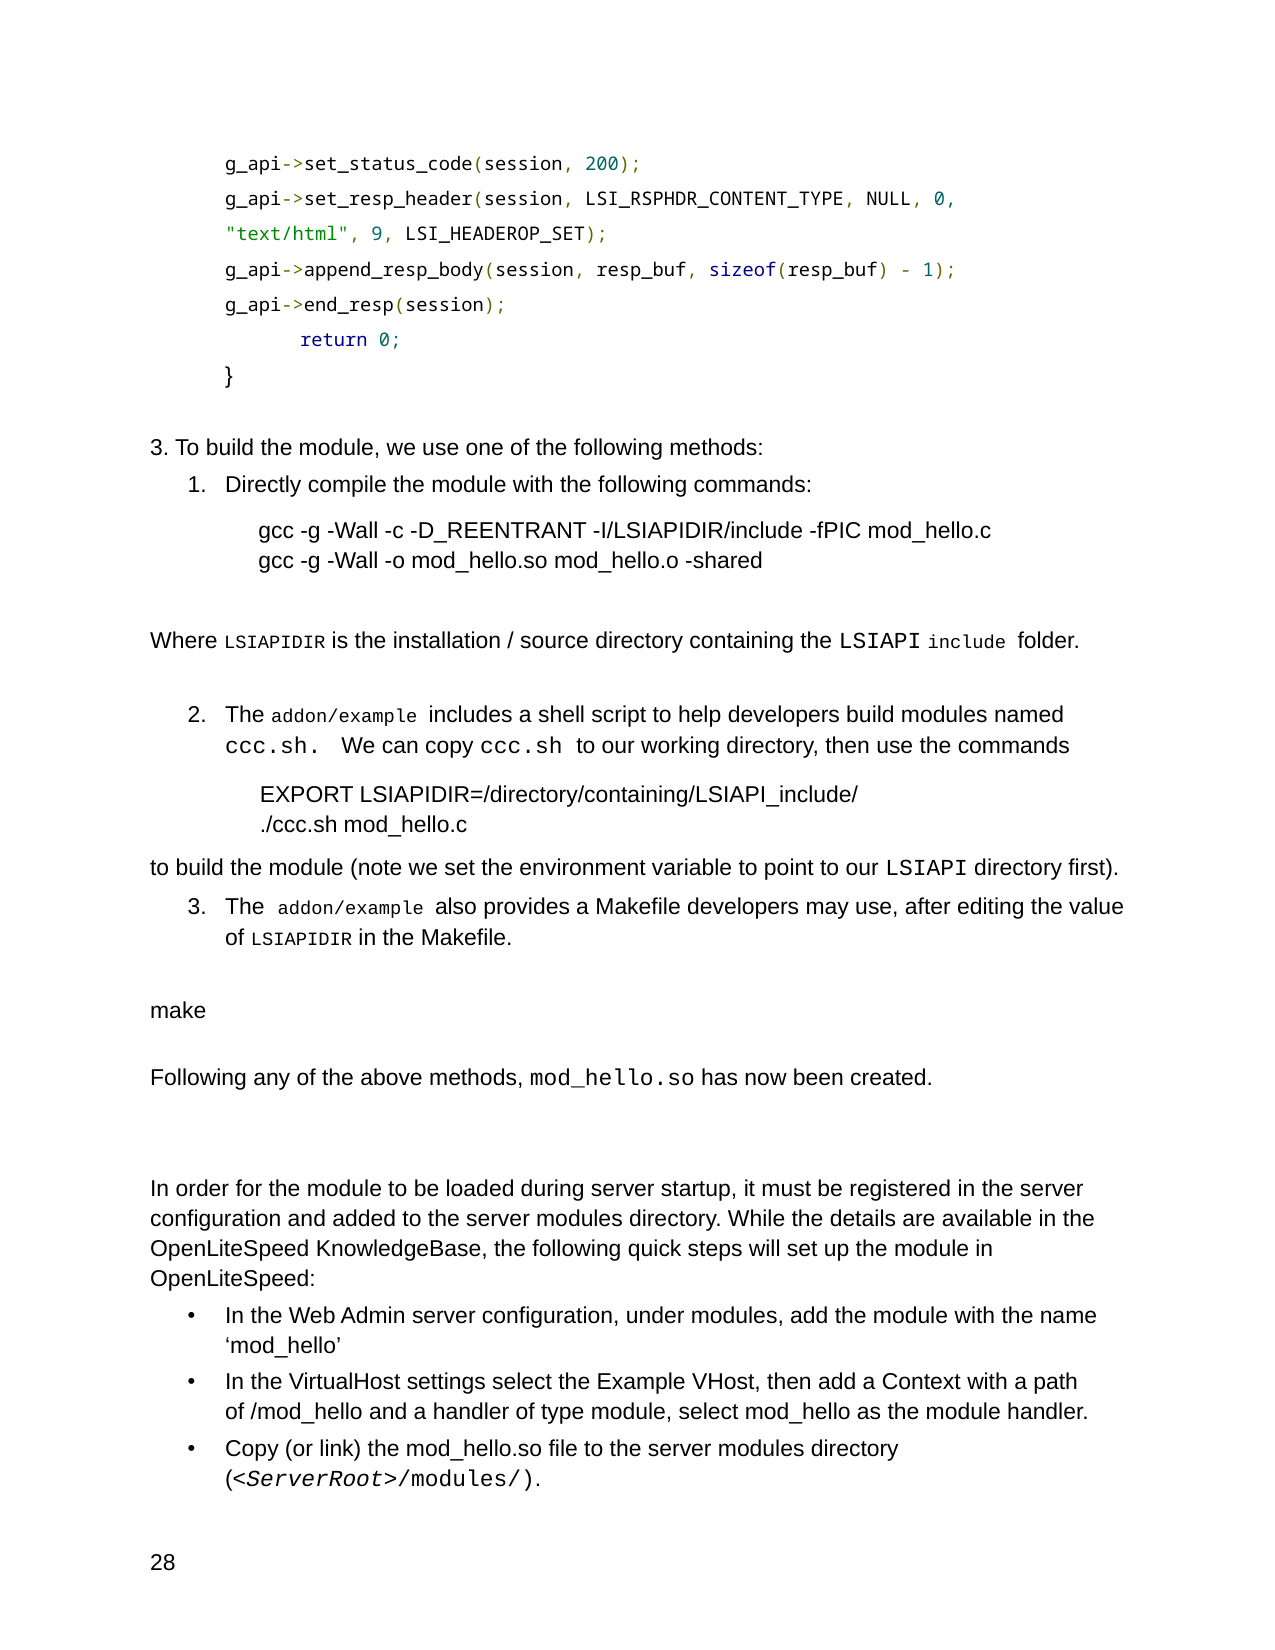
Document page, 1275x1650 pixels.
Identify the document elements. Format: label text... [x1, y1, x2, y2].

text In order for the module to be loaded during server startup, it must be registered in the server configuration and added to the server modules directory. While the details are available in the OpenLiteSpeed KnowledgeBase, the following quick steps will set up the module in OpenLiteSpeed: [150, 1175, 1125, 1292]
list The addon/example also provides a Makefile developers may use, after editing the value of LSIAPIDIR in the Makefile. [187, 893, 1125, 951]
text g_api->set_resp_header(session, LSI_RSPHDR_CONTENT_TYPE, NULL, 0, [225, 185, 1125, 211]
list In the VirtualHost settings select the Example VHost, then add a Context with a path of /mod_hello and a handler of type module, select mod_hello as the module handler. [187, 1368, 1125, 1424]
text g_api->append_resp_body(session, resp_buf, sizeof(resp_buf) - 1); [225, 256, 1125, 281]
text Following any of the above methods, mod_hello.so has now been created. [150, 1064, 1125, 1092]
list Copy (or link) the mod_hello.so file to the server modules directory (<ServerRoot>/modules/). [187, 1434, 1125, 1493]
text to build the module (note we set the environment variable to point to our LSIAPI directory first). [150, 854, 1125, 883]
text "text/html", 9, LSI_HEADEROP_SET); [225, 221, 1125, 246]
text return 0; [225, 327, 1125, 352]
text Where LSIAPIDIR is the installation / source directory containing the LSIAPI include folder. [150, 627, 1125, 655]
text 3. To build the module, we use one of the following methods: [150, 434, 1125, 461]
text } [225, 362, 1125, 388]
list Directly compile the module with the following commands: [187, 471, 1125, 497]
text make [150, 997, 1125, 1054]
text g_api->set_status_code(session, 200); [225, 150, 1125, 176]
list In the Web Admin server configuration, under modules, add the module with the name ‘mod_hello’ [187, 1302, 1125, 1358]
table_header gcc -g -Wall -c -D_REENTRANT -I/LSIAPIDIR/include -fPIC mod_hello.c gcc -g -Wall -o mod_hello.so mod_hello.o -shared [248, 507, 1124, 590]
table_header EXPORT LSIAPIDIR=/directory/containing/LSIAPI_include/ ./ccc.sh mod_hello.c [249, 771, 1124, 854]
list The addon/example includes a shell script to help developers build modules named ccc.sh. We can copy ccc.sh to our working directory, then use the commands [187, 701, 1125, 761]
text g_api->end_resp(session); [225, 291, 1125, 317]
